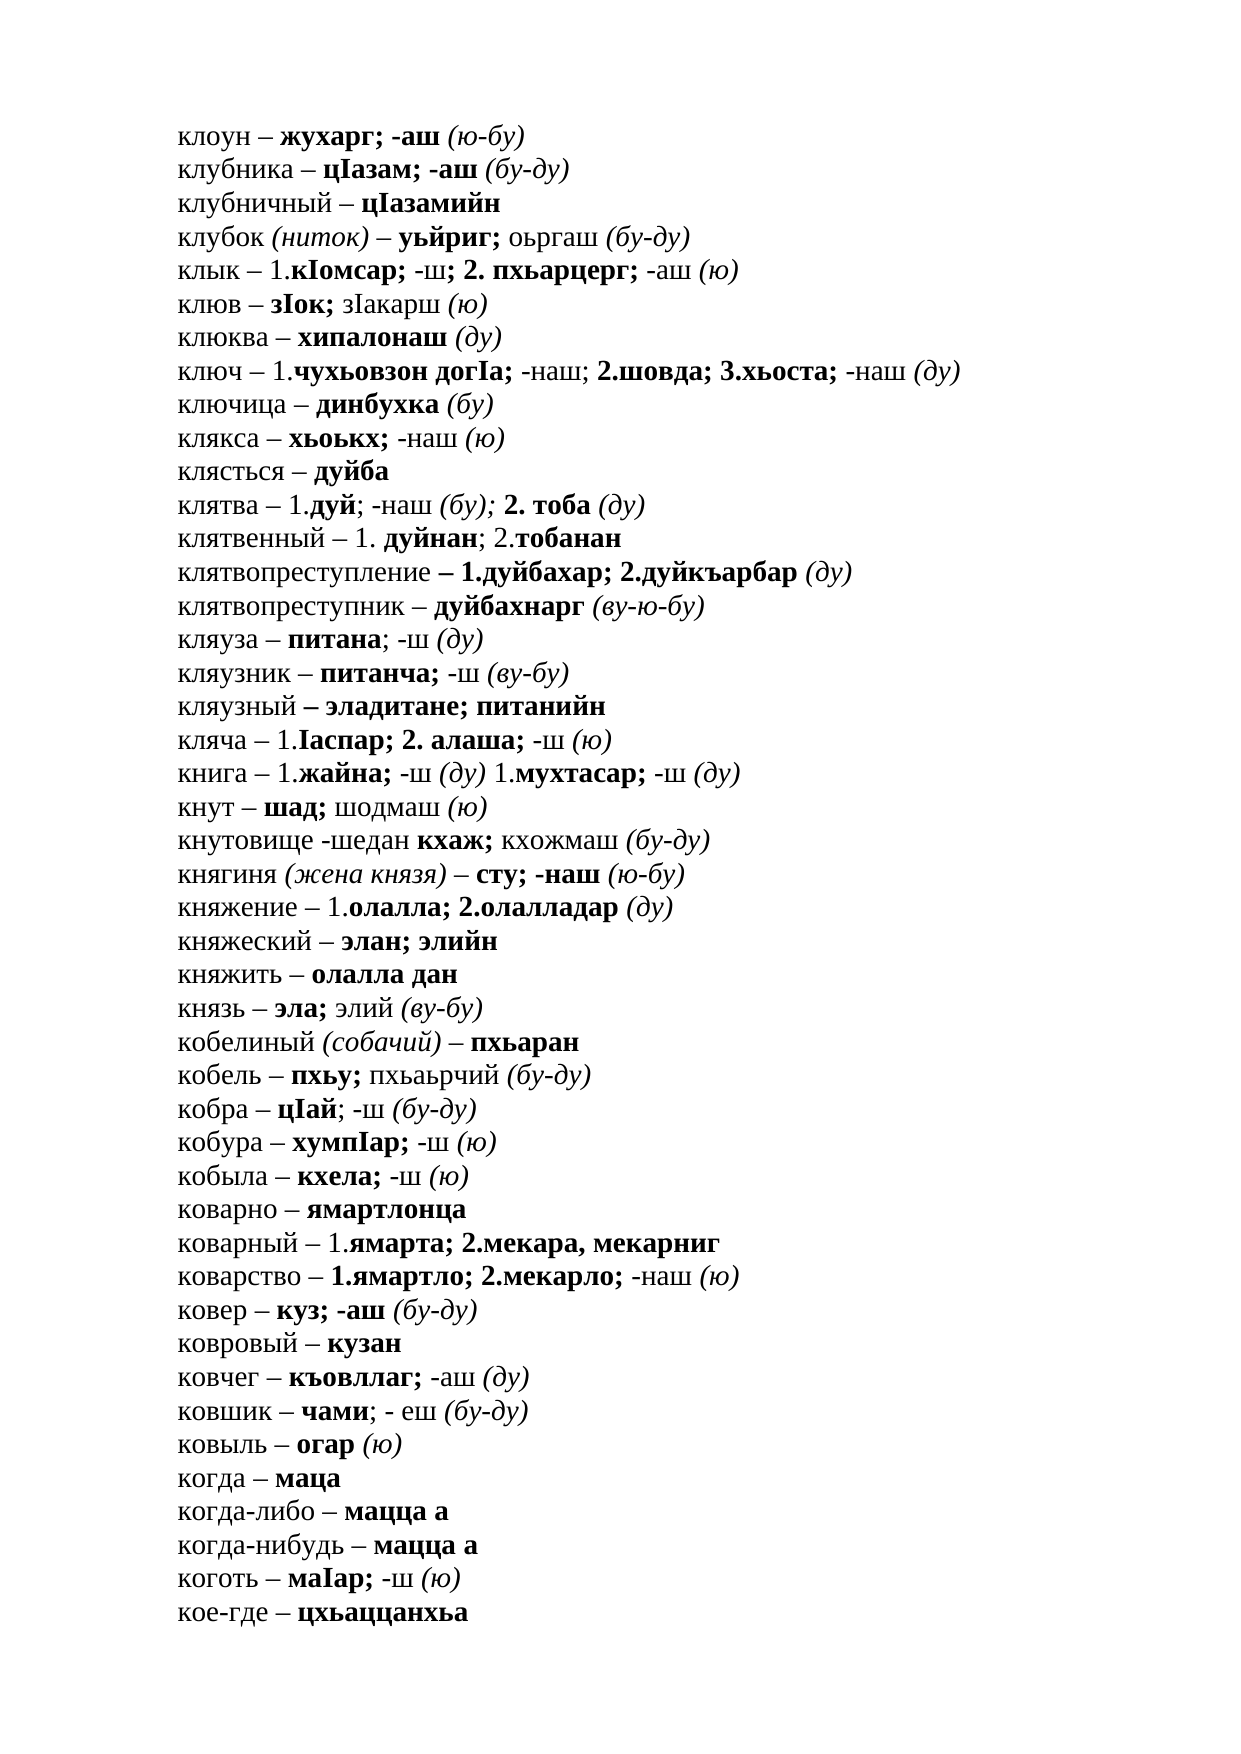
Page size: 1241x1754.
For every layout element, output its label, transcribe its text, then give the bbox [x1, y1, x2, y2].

text кляузный – эладитане; питанийн [177, 688, 1152, 722]
text клятва – 1.дуй; -наш (бу); 2. тоба (ду) [177, 487, 1152, 521]
text ковер – куз; -аш (бу-ду) [177, 1292, 1152, 1326]
text кляча – 1.Ӏаспар; 2. алаша; -ш (ю) [177, 722, 1152, 755]
text клоун – жухарг; -аш (ю-бу) [177, 118, 1152, 152]
text княжеский – элан; элийн [177, 923, 1152, 957]
text коварно – ямартлонца [177, 1191, 1152, 1225]
text клюв – зӀок; зӀакарш (ю) [177, 286, 1152, 319]
text княжить – олалла дан [177, 957, 1152, 990]
text клятвопреступление – 1.дуйбахар; 2.дуйкъарбар (ду) [177, 554, 1152, 588]
text кнут – шад; шодмаш (ю) [177, 789, 1152, 822]
text княгиня (жена князя) – сту; -наш (ю-бу) [177, 856, 1152, 889]
text кобра – цӀай; -ш (бу-ду) [177, 1091, 1152, 1124]
text когда – маца [177, 1460, 1152, 1493]
text клубничный – цӀазамийн [177, 185, 1152, 219]
text книга – 1.жайна; -ш (ду) 1.мухтасар; -ш (ду) [177, 755, 1152, 789]
text кобелиный (собачий) – пхьаран [177, 1024, 1152, 1057]
text клякса – хьоькх; -наш (ю) [177, 420, 1152, 453]
text коварство – 1.ямартло; 2.мекарло; -наш (ю) [177, 1258, 1152, 1292]
text ковровый – кузан [177, 1326, 1152, 1359]
text кобыла – кхела; -ш (ю) [177, 1158, 1152, 1191]
text коварный – 1.ямарта; 2.мекара, мекарниг [177, 1225, 1152, 1258]
text ключ – 1.чухьовзон догӀа; -наш; 2.шовда; 3.хьоста; -наш (ду) [177, 353, 1152, 386]
text кобель – пхьу; пхьаьрчий (бу-ду) [177, 1057, 1152, 1091]
text кое-где – цхьаццанхьа [177, 1594, 1152, 1627]
text когда-либо – мацца а [177, 1493, 1152, 1527]
text ковшик – чами; - еш (бу-ду) [177, 1393, 1152, 1426]
text князь – эла; элий (ву-бу) [177, 990, 1152, 1024]
text кляузник – питанча; -ш (ву-бу) [177, 655, 1152, 688]
text когда-нибудь – мацца а [177, 1527, 1152, 1560]
text княжение – 1.олалла; 2.олалладар (ду) [177, 889, 1152, 923]
text клятвенный – 1. дуйнан; 2.тобанан [177, 521, 1152, 554]
text ковчег – къовллаг; -аш (ду) [177, 1359, 1152, 1393]
text клубок (ниток) – уьйриг; оьргаш (бу-ду) [177, 219, 1152, 252]
text клык – 1.кӀомсар; -ш; 2. пхьарцерг; -аш (ю) [177, 252, 1152, 286]
text клятвопреступник – дуйбахнарг (ву-ю-бу) [177, 588, 1152, 621]
text клясться – дуйба [177, 453, 1152, 487]
text кобура – хумпӀар; -ш (ю) [177, 1124, 1152, 1158]
text кляуза – питана; -ш (ду) [177, 621, 1152, 655]
text ключица – динбухка (бу) [177, 386, 1152, 420]
text клюква – хипалонаш (ду) [177, 319, 1152, 353]
text ковыль – огар (ю) [177, 1426, 1152, 1460]
text клубника – цӀазам; -аш (бу-ду) [177, 152, 1152, 185]
text коготь – маӀар; -ш (ю) [177, 1560, 1152, 1594]
text кнутовище -шедан кхаж; кхожмаш (бу-ду) [177, 822, 1152, 856]
